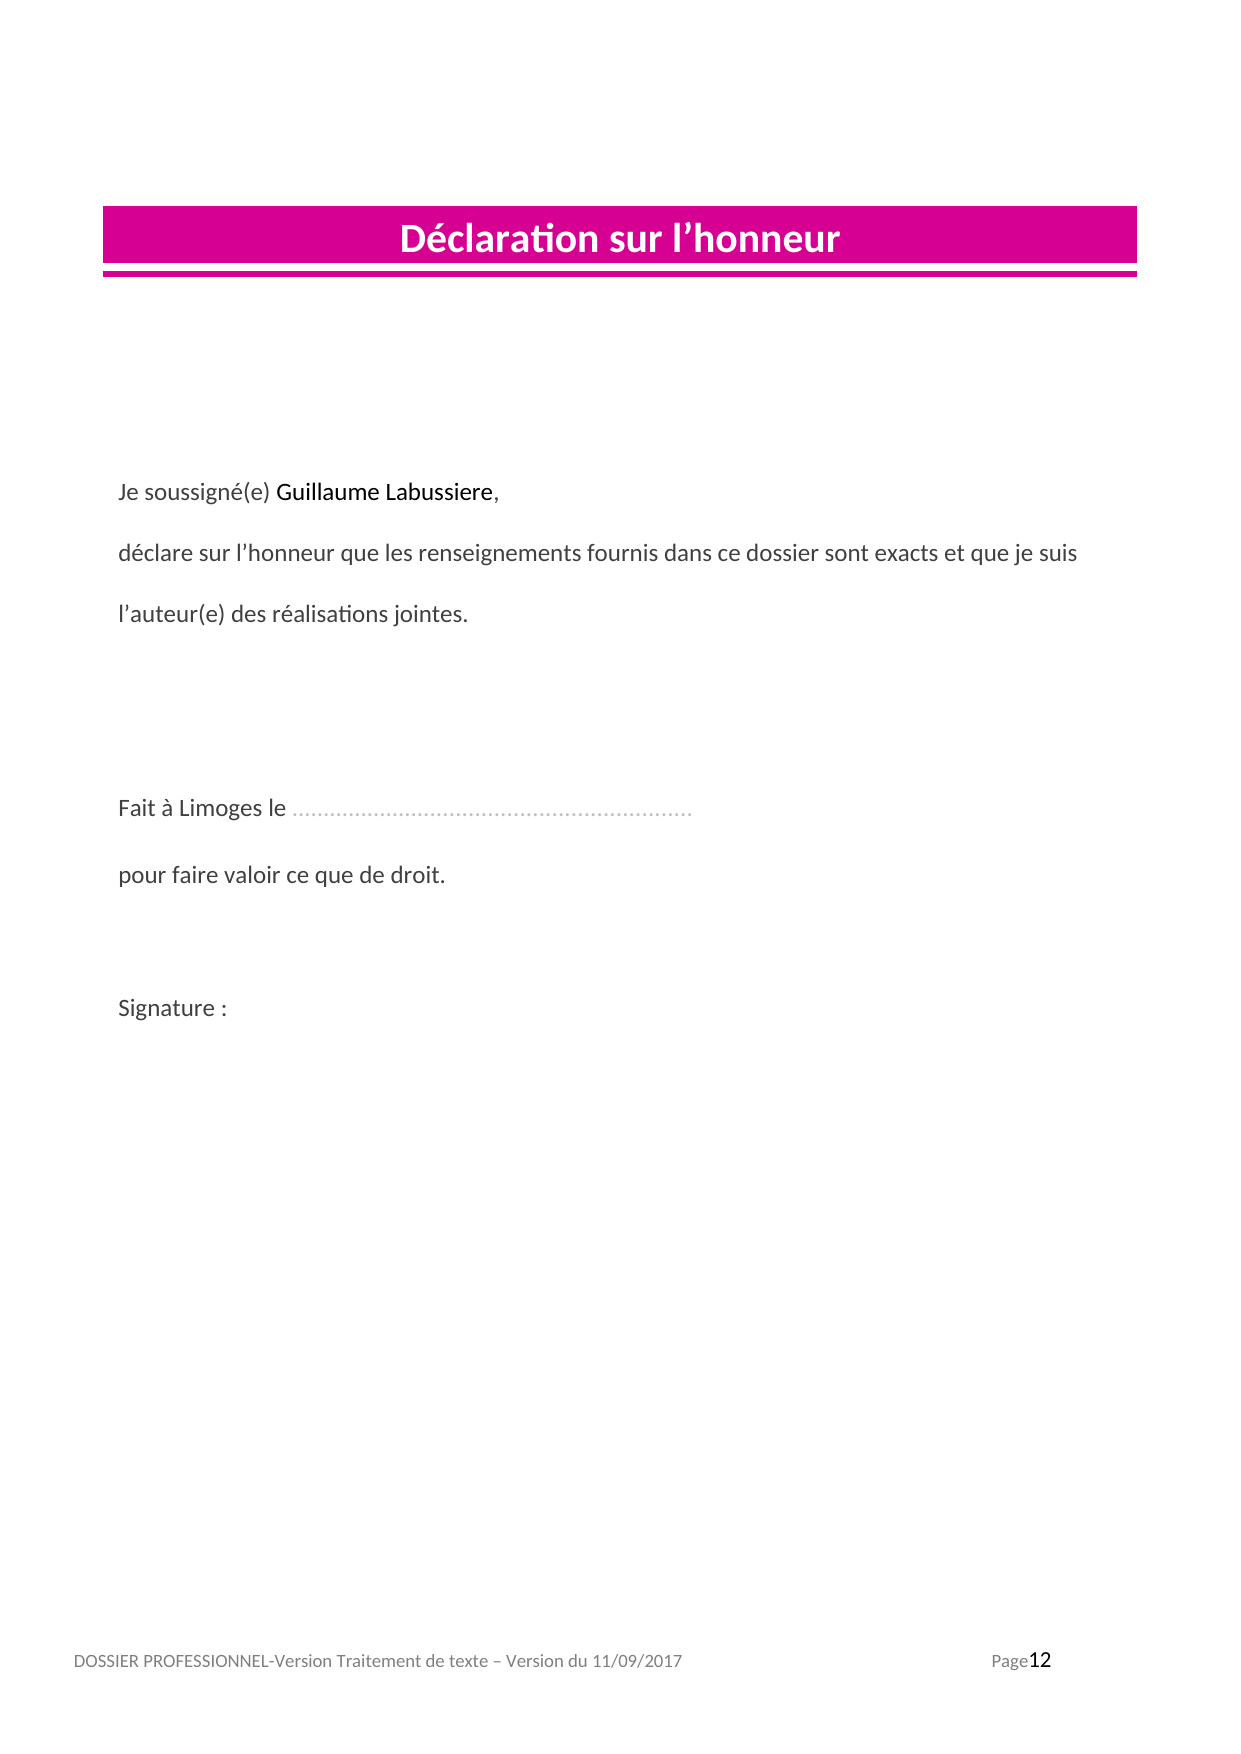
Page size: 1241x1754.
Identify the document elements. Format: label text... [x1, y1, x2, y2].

text Signature : [118, 992, 1122, 1023]
text pour faire valoir ce que de droit. [118, 859, 1122, 890]
text Fait à Limoges le [118, 793, 1122, 823]
table_cell [103, 263, 1137, 271]
text Je soussigné(e) Guillaume Labussiere, [118, 476, 1122, 507]
table_header Déclaration sur l’honneur [103, 206, 1137, 263]
text déclare sur l’honneur que les renseignements fournis dans ce dossier sont exacts et que je suis l’auteur(e) des réalisations jointes. [118, 537, 1122, 629]
table_cell [103, 277, 1137, 330]
